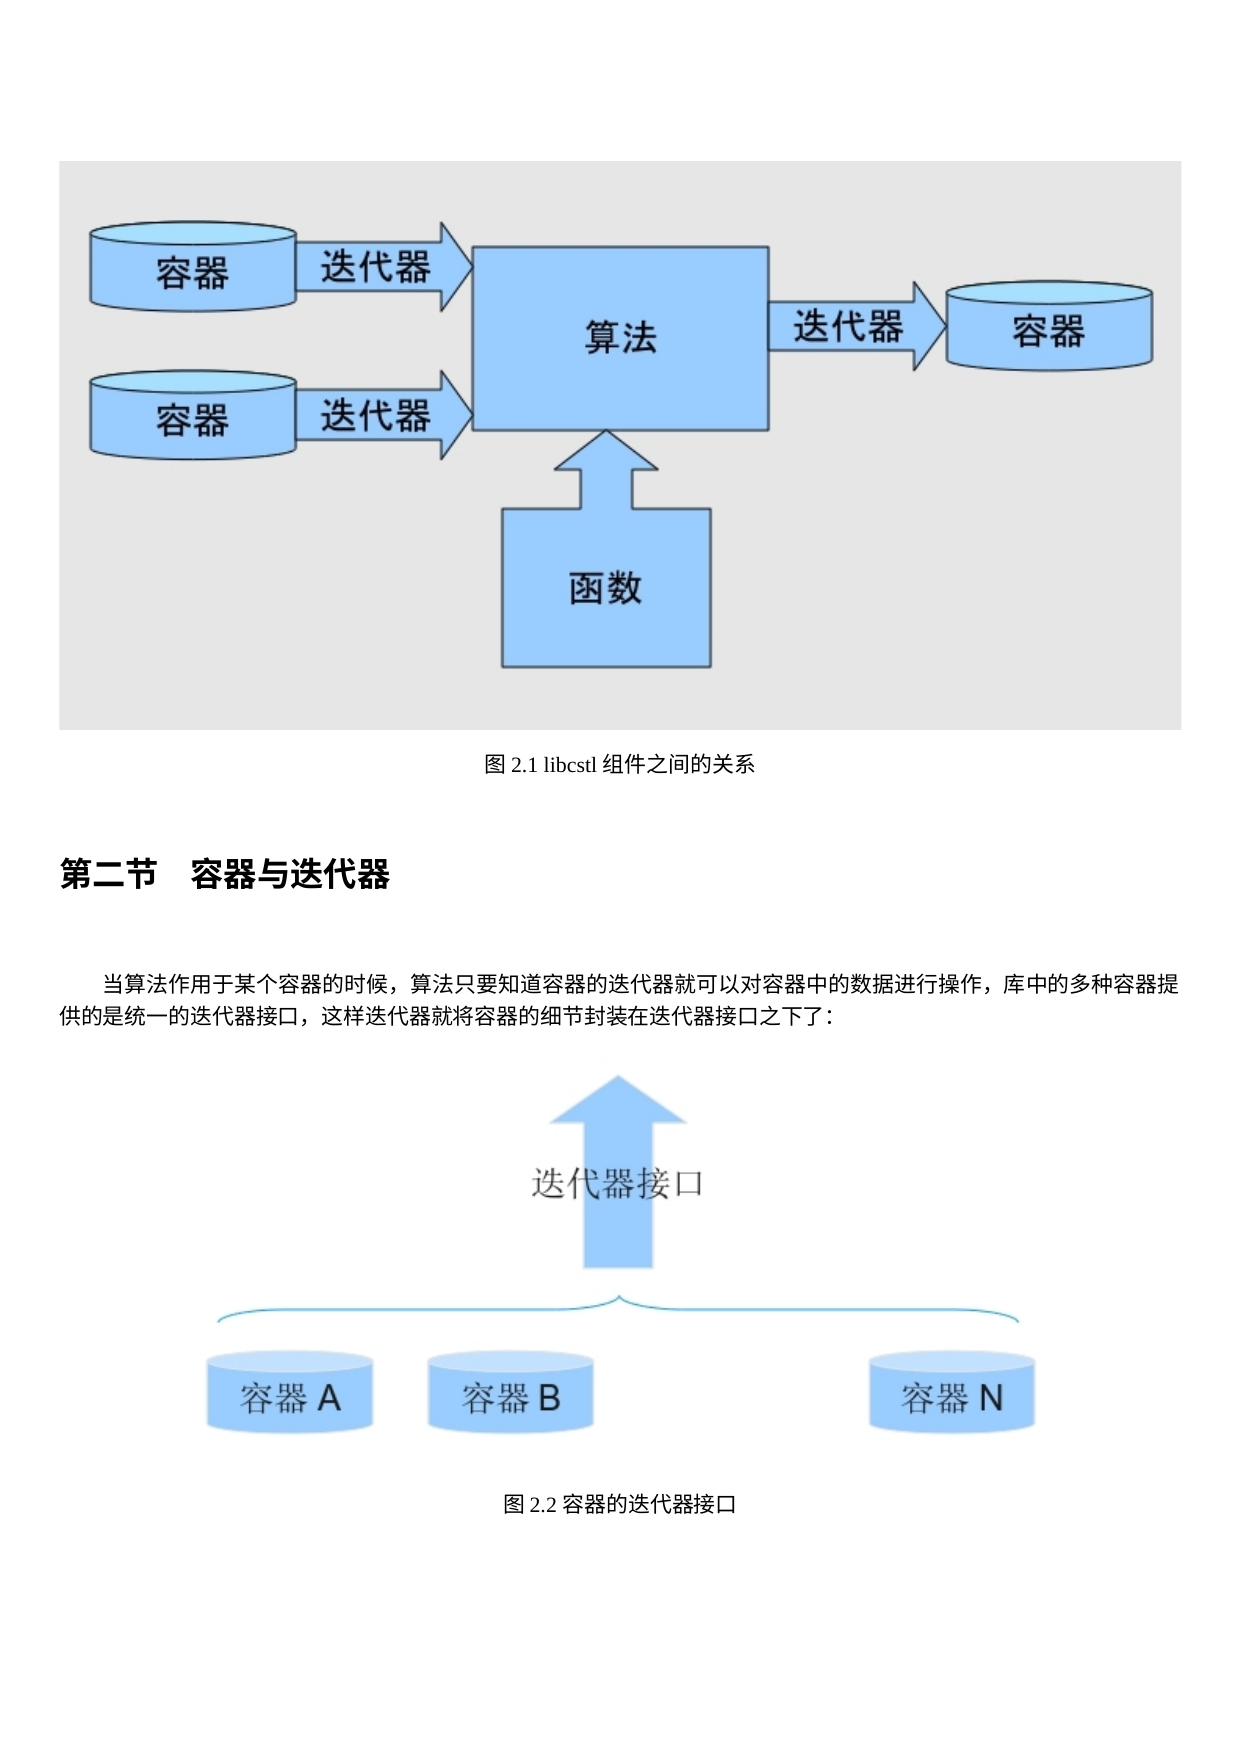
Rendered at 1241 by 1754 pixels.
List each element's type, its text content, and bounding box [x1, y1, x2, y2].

text 图2.1 libcstl 组件之间的关系 [59, 730, 1181, 779]
picture [58, 1031, 1182, 1469]
subtitle 容器与迭代器 [59, 839, 1181, 904]
text 当算法作用于某个容器的时候，算法只要知道容器的迭代器就可以对容器中的数据进行操作，库中的多种容器提供的是统一的迭代器接口，这样迭代器就将容器的细节封装在迭代器接口之下了： [59, 966, 1181, 1031]
picture [58, 161, 1182, 730]
text 图2.2 容器的迭代器接口 [59, 1469, 1181, 1519]
